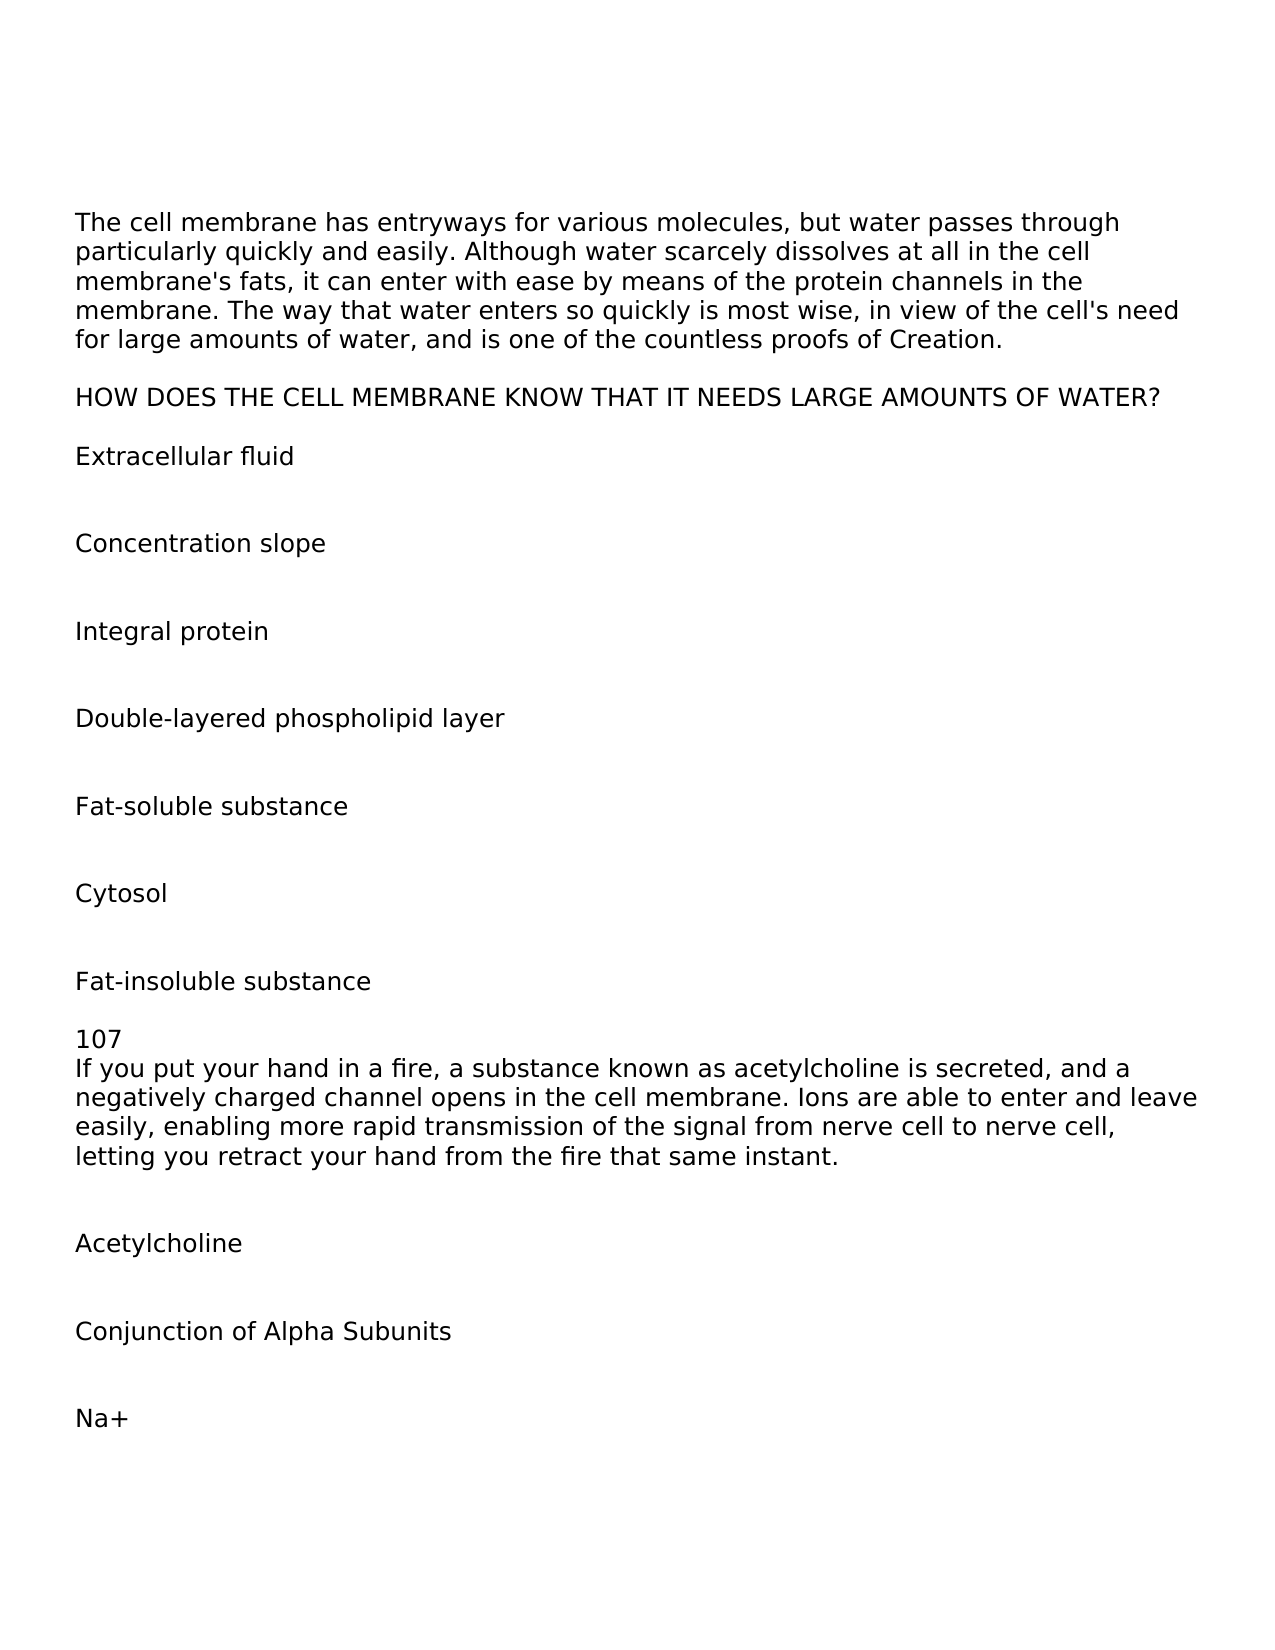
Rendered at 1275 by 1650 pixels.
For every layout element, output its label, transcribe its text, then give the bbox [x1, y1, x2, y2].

text Fat-soluble substance [75, 792, 1200, 821]
text Na+ [75, 1404, 1200, 1433]
text HOW DOES THE CELL MEMBRANE KNOW THAT IT NEEDS LARGE AMOUNTS OF WATER? [75, 383, 1200, 412]
text Cytosol [75, 879, 1200, 908]
text The cell membrane has entryways for various molecules, but water passes through particularly quickly and easily. Although water scarcely dissolves at all in the cell membrane's fats, it can enter with ease by means of the protein channels in the membrane. The way that water enters so quickly is most wise, in view of the cell's need for large amounts of water, and is one of the countless proofs of Creation. [75, 208, 1200, 354]
text If you put your hand in a fire, a substance known as acetylcholine is secreted, and a negatively charged channel opens in the cell membrane. Ions are able to enter and leave easily, enabling more rapid transmission of the signal from nerve cell to nerve cell, letting you retract your hand from the fire that same instant. [75, 1054, 1200, 1171]
text Integral protein [75, 617, 1200, 646]
text Conjunction of Alpha Subunits [75, 1317, 1200, 1346]
text 107 [75, 1025, 1200, 1054]
text Concentration slope [75, 529, 1200, 558]
text Extracellular fluid [75, 442, 1200, 471]
text Double-layered phospholipid layer [75, 704, 1200, 733]
text Fat-insoluble substance [75, 967, 1200, 996]
text Acetylcholine [75, 1229, 1200, 1258]
